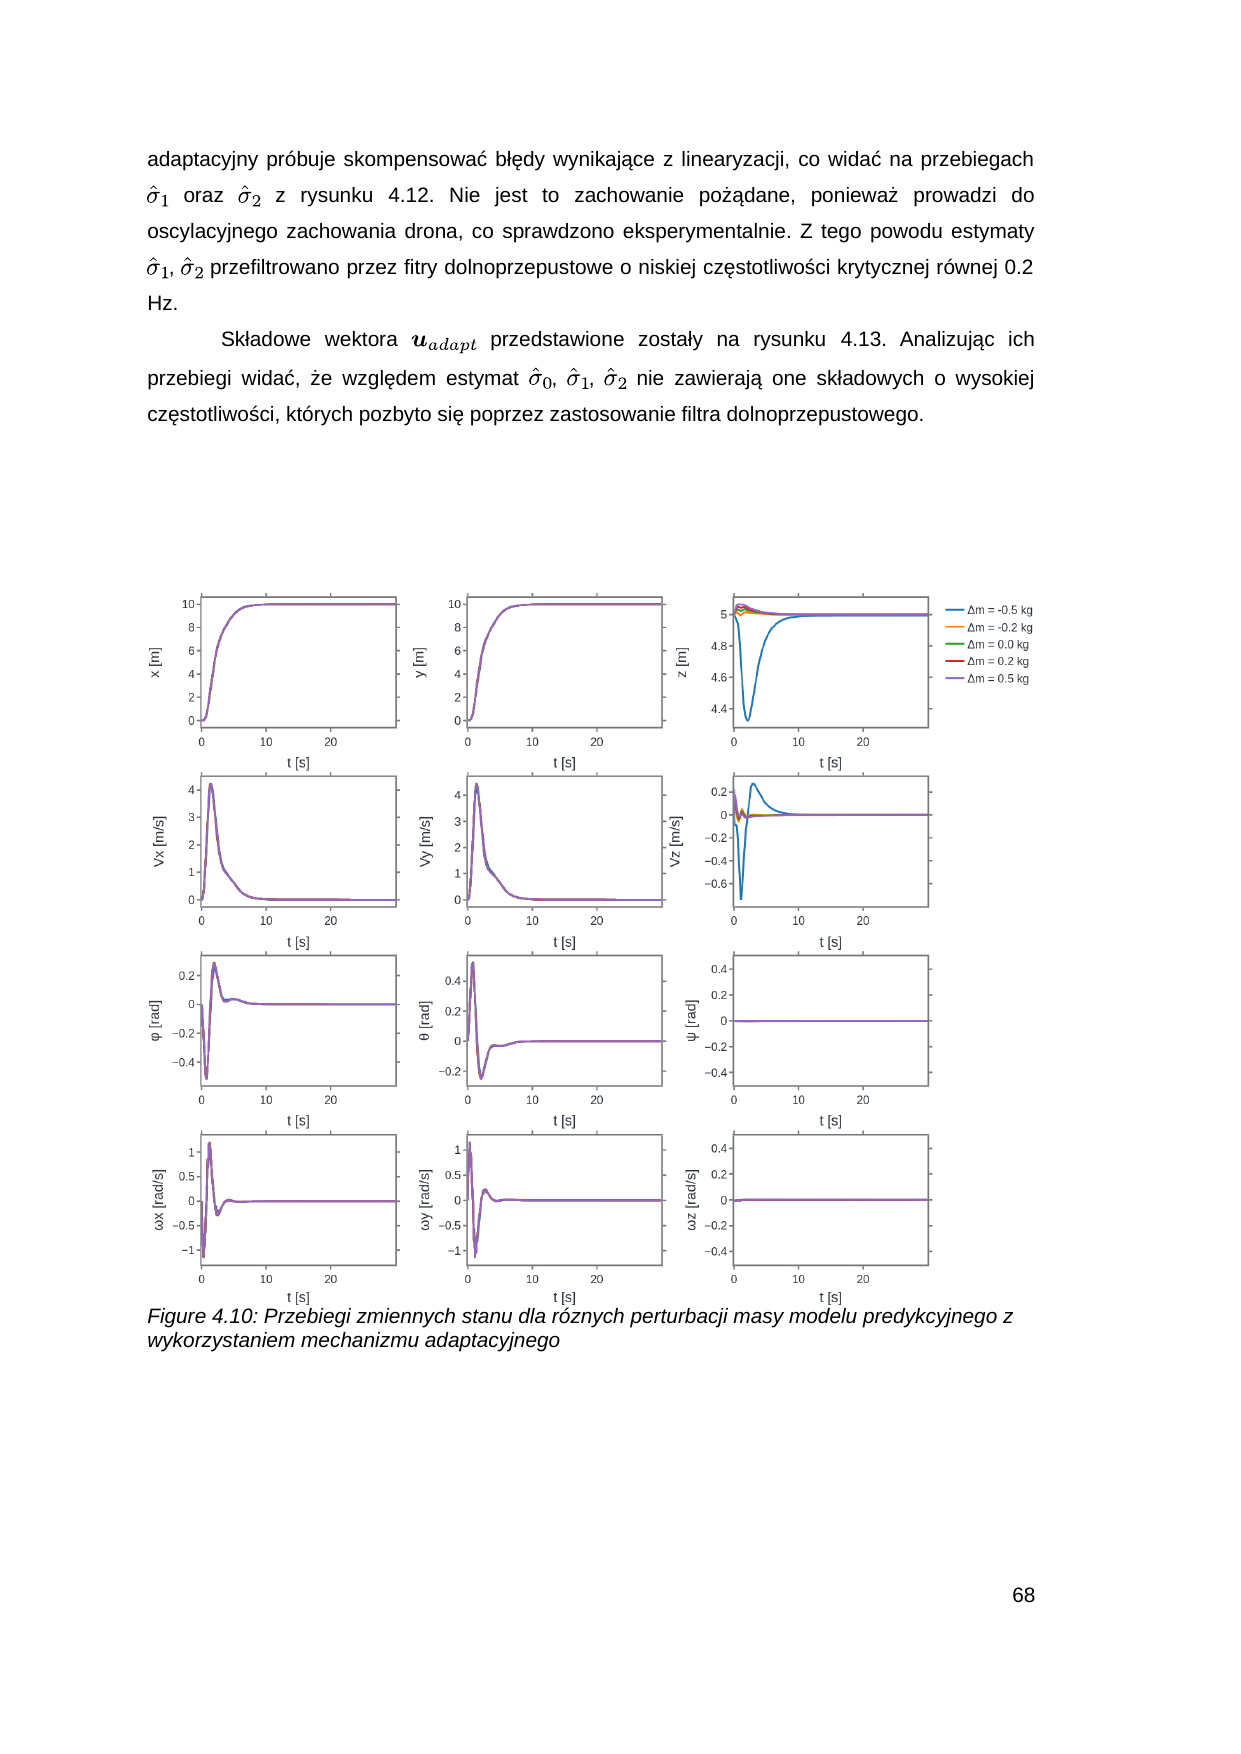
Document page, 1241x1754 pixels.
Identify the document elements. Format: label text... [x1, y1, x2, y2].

picture [147, 593, 1035, 1305]
text adaptacyjny próbuje skompensować błędy wynikające z linearyzacji, co widać na przebiegach oraz z rysunku 4.12. Nie jest to zachowanie pożądane, ponieważ prowadzi do oscylacyjnego zachowania drona, co sprawdzono eksperymentalnie. Z tego powodu estymaty , przefiltrowano przez fitry dolnoprzepustowe o niskiej częstotliwości krytycznej równej 0.2 Hz. [147, 147, 1035, 315]
text Figure 4.10: Przebiegi zmiennych stanu dla róznych perturbacji masy modelu predykcyjnego z wykorzystaniem mechanizmu adaptacyjnego [147, 1305, 1035, 1352]
text Składowe wektora przedstawione zostały na rysunku 4.13. Analizując ich przebiegi widać, że względem estymat , , nie zawierają one składowych o wysokiej częstotliwości, których pozbyto się poprzez zastosowanie filtra dolnoprzepustowego. [147, 327, 1035, 425]
